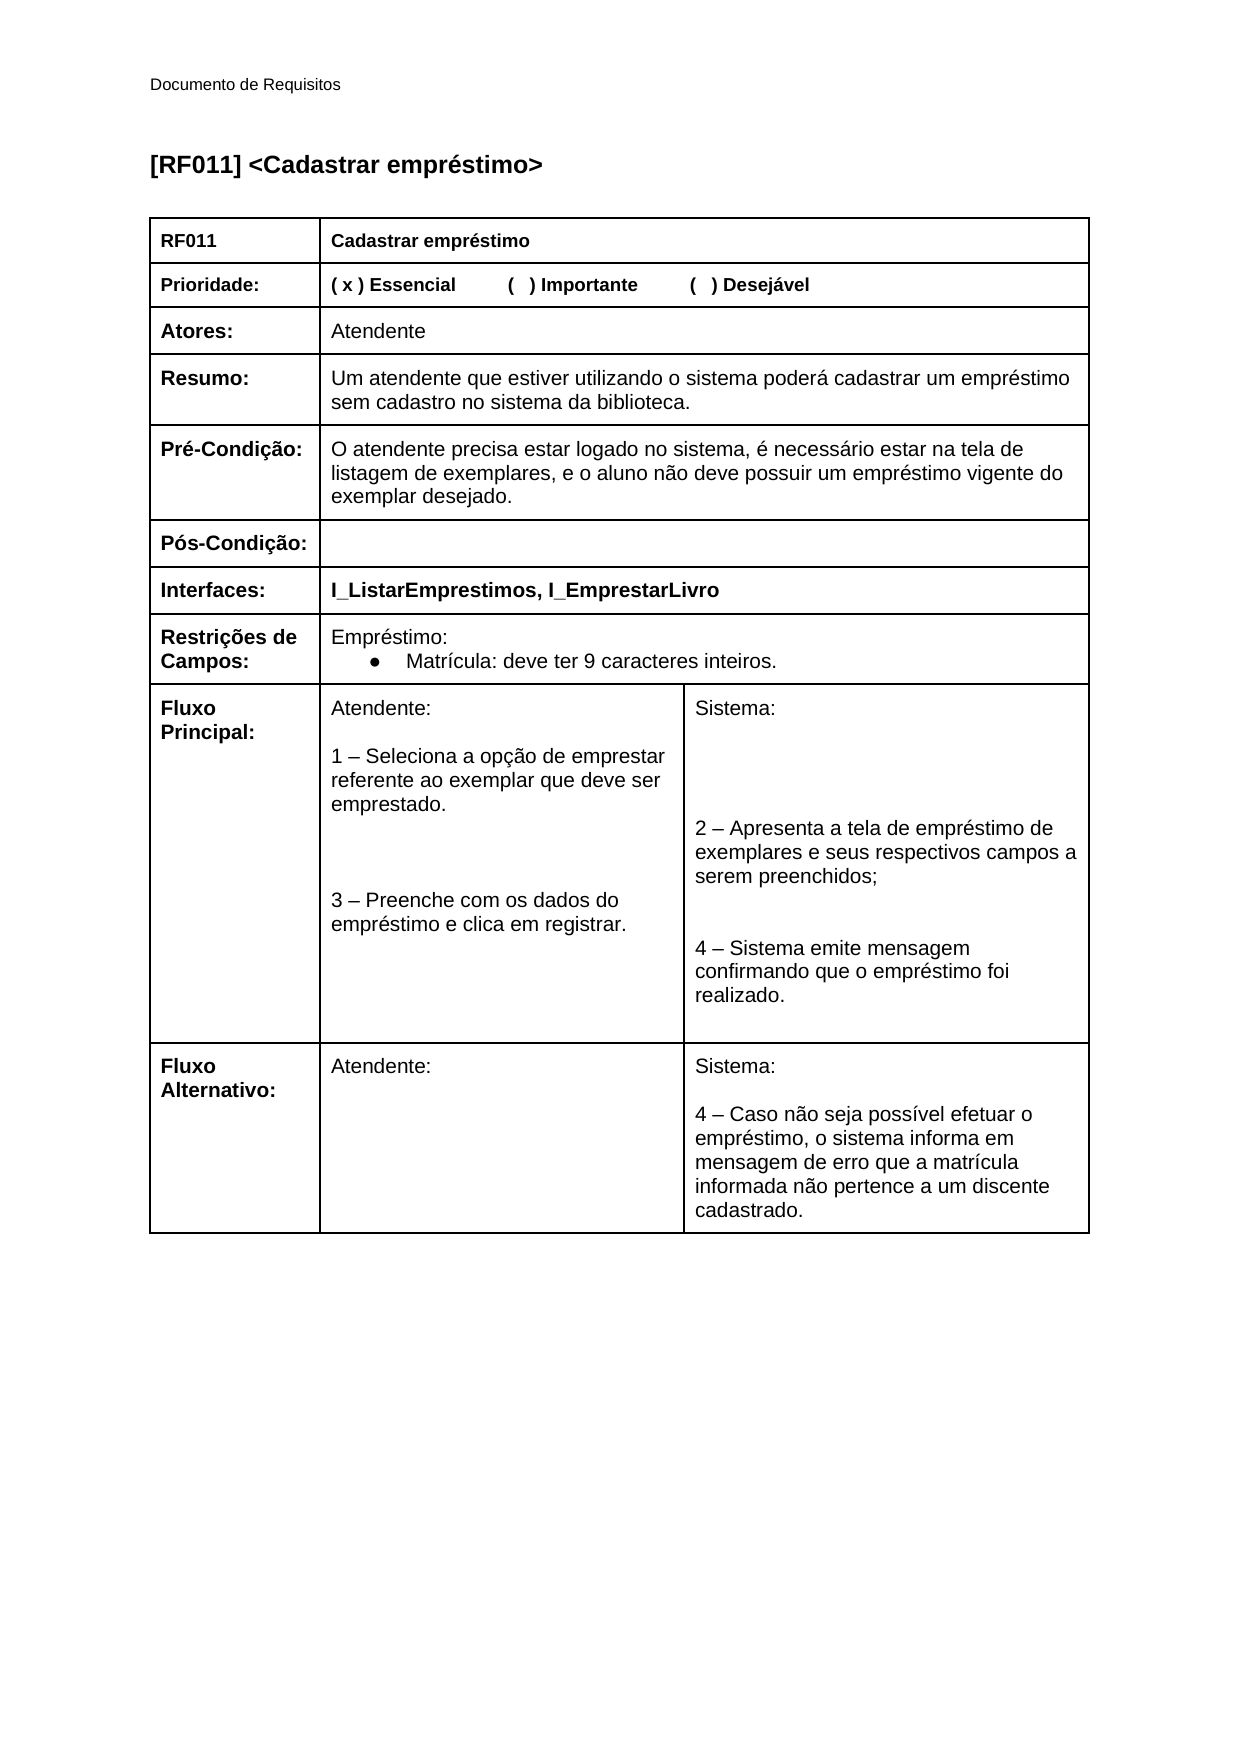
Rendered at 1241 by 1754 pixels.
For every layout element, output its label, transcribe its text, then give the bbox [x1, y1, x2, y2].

table_cell I_ListarEmprestimos, I_EmprestarLivro [321, 568, 1088, 612]
table_cell Pré-Condição: [151, 426, 319, 519]
table_cell Empréstimo: Matrícula: deve ter 9 caracteres inteiros. [321, 615, 1088, 683]
table_cell [321, 521, 1088, 566]
table_cell Prioridade: [151, 264, 319, 306]
table_cell Pós-Condição: [151, 521, 319, 566]
table_cell Fluxo Alternativo: [151, 1044, 319, 1232]
table_cell Fluxo Principal: [151, 685, 319, 1042]
table_cell Atendente: [321, 1044, 683, 1232]
table_cell Restrições de Campos: [151, 615, 319, 683]
table_cell Sistema: 4 – Caso não seja possível efetuar o empréstimo, o sistema informa em mensagem de erro que a matrícula informada não pertence a um discente cadastrado. [685, 1044, 1088, 1232]
table_header RF011 [151, 219, 319, 262]
table_cell ( x ) Essencial ( ) Importante ( ) Desejável [321, 264, 1088, 306]
table_cell Atendente: 1 – Seleciona a opção de emprestar referente ao exemplar que deve ser emprestado. 3 – Preenche com os dados do empréstimo e clica em registrar. [321, 685, 683, 1042]
table_cell Atendente [321, 308, 1088, 353]
table_cell Atores: [151, 308, 319, 353]
table_header Cadastrar empréstimo [321, 219, 1088, 262]
subtitle [RF011] <Cadastrar empréstimo> [150, 150, 1090, 179]
table_cell Um atendente que estiver utilizando o sistema poderá cadastrar um empréstimo sem cadastro no sistema da biblioteca. [321, 355, 1088, 424]
table_cell O atendente precisa estar logado no sistema, é necessário estar na tela de listagem de exemplares, e o aluno não deve possuir um empréstimo vigente do exemplar desejado. [321, 426, 1088, 519]
table_cell Sistema: 2 – Apresenta a tela de empréstimo de exemplares e seus respectivos campos a serem preenchidos; 4 – Sistema emite mensagem confirmando que o empréstimo foi realizado. [685, 685, 1088, 1042]
table_cell Interfaces: [151, 568, 319, 612]
table_cell Resumo: [151, 355, 319, 424]
